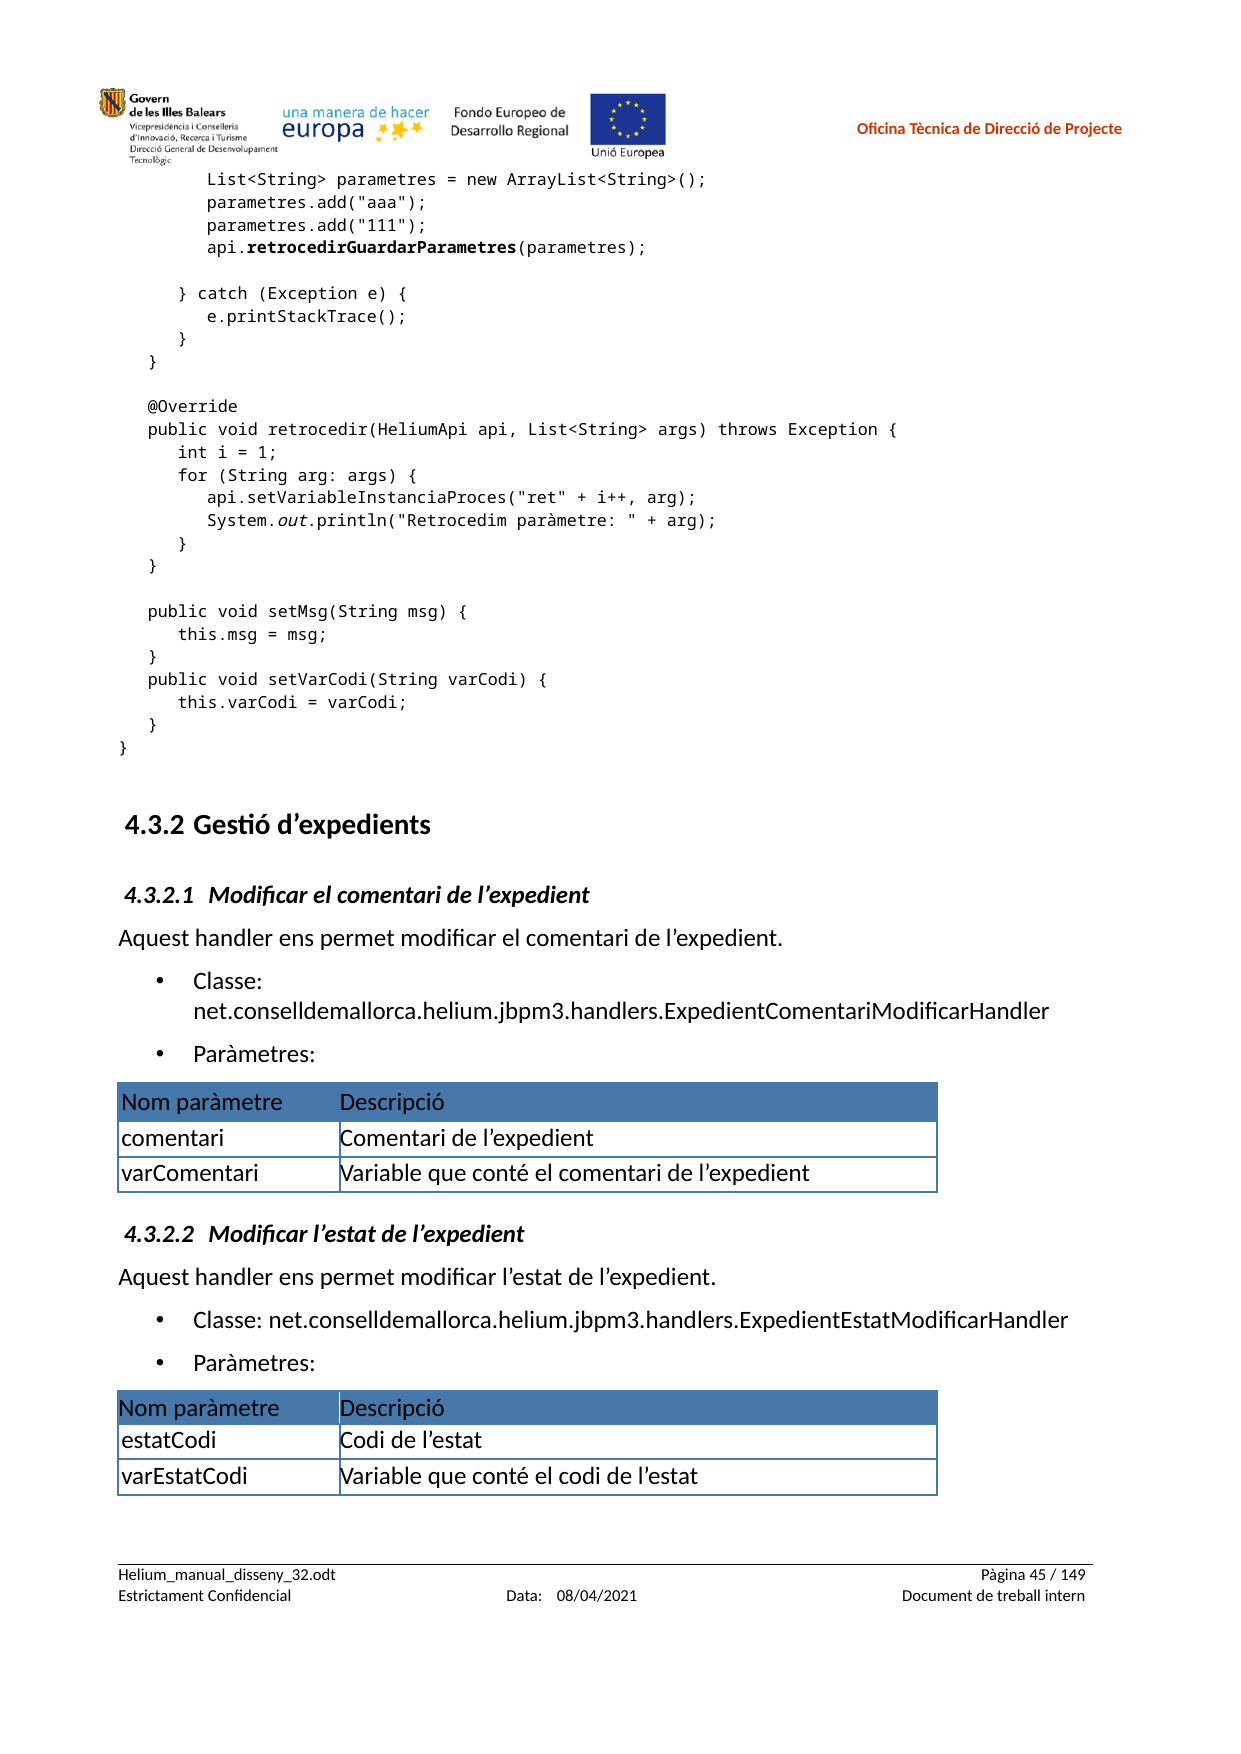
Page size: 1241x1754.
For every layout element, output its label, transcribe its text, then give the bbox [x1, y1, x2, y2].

text e.printStackTrace(); [118, 304, 1122, 327]
text @Override [118, 395, 1122, 418]
text parametres.add("aaa"); [118, 191, 1122, 213]
text } [118, 349, 1122, 372]
text } [118, 327, 1122, 349]
text for (String arg: args) { [118, 463, 1122, 486]
text public void setVarCodi(String varCodi) { [118, 667, 1122, 690]
table_cell Comentari de l’expedient [341, 1122, 936, 1156]
list Classe: net.conselldemallorca.helium.jbpm3.handlers.ExpedientComentariModificarHandler [156, 965, 1122, 1026]
text Aquest handler ens permet modificar l’estat de l’expedient. [118, 1261, 1122, 1291]
text } catch (Exception e) { [118, 281, 1122, 304]
table_cell estatCodi [119, 1425, 339, 1458]
text this.varCodi = varCodi; [118, 690, 1122, 713]
list Paràmetres: [156, 1347, 1122, 1377]
text } [118, 531, 1122, 554]
text public void retrocedir(HeliumApi api, List<String> args) throws Exception { [118, 418, 1122, 440]
subtitle Gestió d’expedients [118, 806, 1122, 842]
table_cell varEstatCodi [119, 1460, 339, 1494]
subtitle Modificar l’estat de l’expedient [118, 1218, 1122, 1248]
table_cell Variable que conté el codi de l’estat [341, 1460, 936, 1494]
table_cell Variable que conté el comentari de l’expedient [341, 1158, 936, 1191]
text List<String> parametres = new ArrayList<String>(); [118, 168, 1122, 191]
table_header Descripció [340, 1392, 936, 1423]
text } [118, 713, 1122, 736]
text api.retrocedirGuardarParametres(parametres); [118, 236, 1122, 259]
text this.msg = msg; [118, 622, 1122, 645]
text System.out.println("Retrocedim paràmetre: " + arg); [118, 508, 1122, 531]
text } [118, 645, 1122, 667]
table_cell varComentari [119, 1158, 339, 1191]
picture [99, 87, 668, 166]
text api.setVariableInstanciaProces("ret" + i++, arg); [118, 486, 1122, 508]
table_cell comentari [119, 1122, 339, 1156]
subtitle Modificar el comentari de l’expedient [118, 879, 1122, 909]
text } [118, 554, 1122, 577]
text int i = 1; [118, 440, 1122, 463]
table_cell Codi de l’estat [341, 1425, 936, 1458]
table_header Nom paràmetre [119, 1084, 339, 1120]
list Classe: net.conselldemallorca.helium.jbpm3.handlers.ExpedientEstatModificarHandler [156, 1304, 1122, 1334]
text } [118, 736, 1122, 758]
text parametres.add("111"); [118, 213, 1122, 236]
list Paràmetres: [156, 1038, 1122, 1069]
text Aquest handler ens permet modificar el comentari de l’expedient. [118, 922, 1122, 952]
text public void setMsg(String msg) { [118, 599, 1122, 622]
table_header Descripció [341, 1084, 936, 1120]
table_header Nom paràmetre [119, 1392, 339, 1423]
